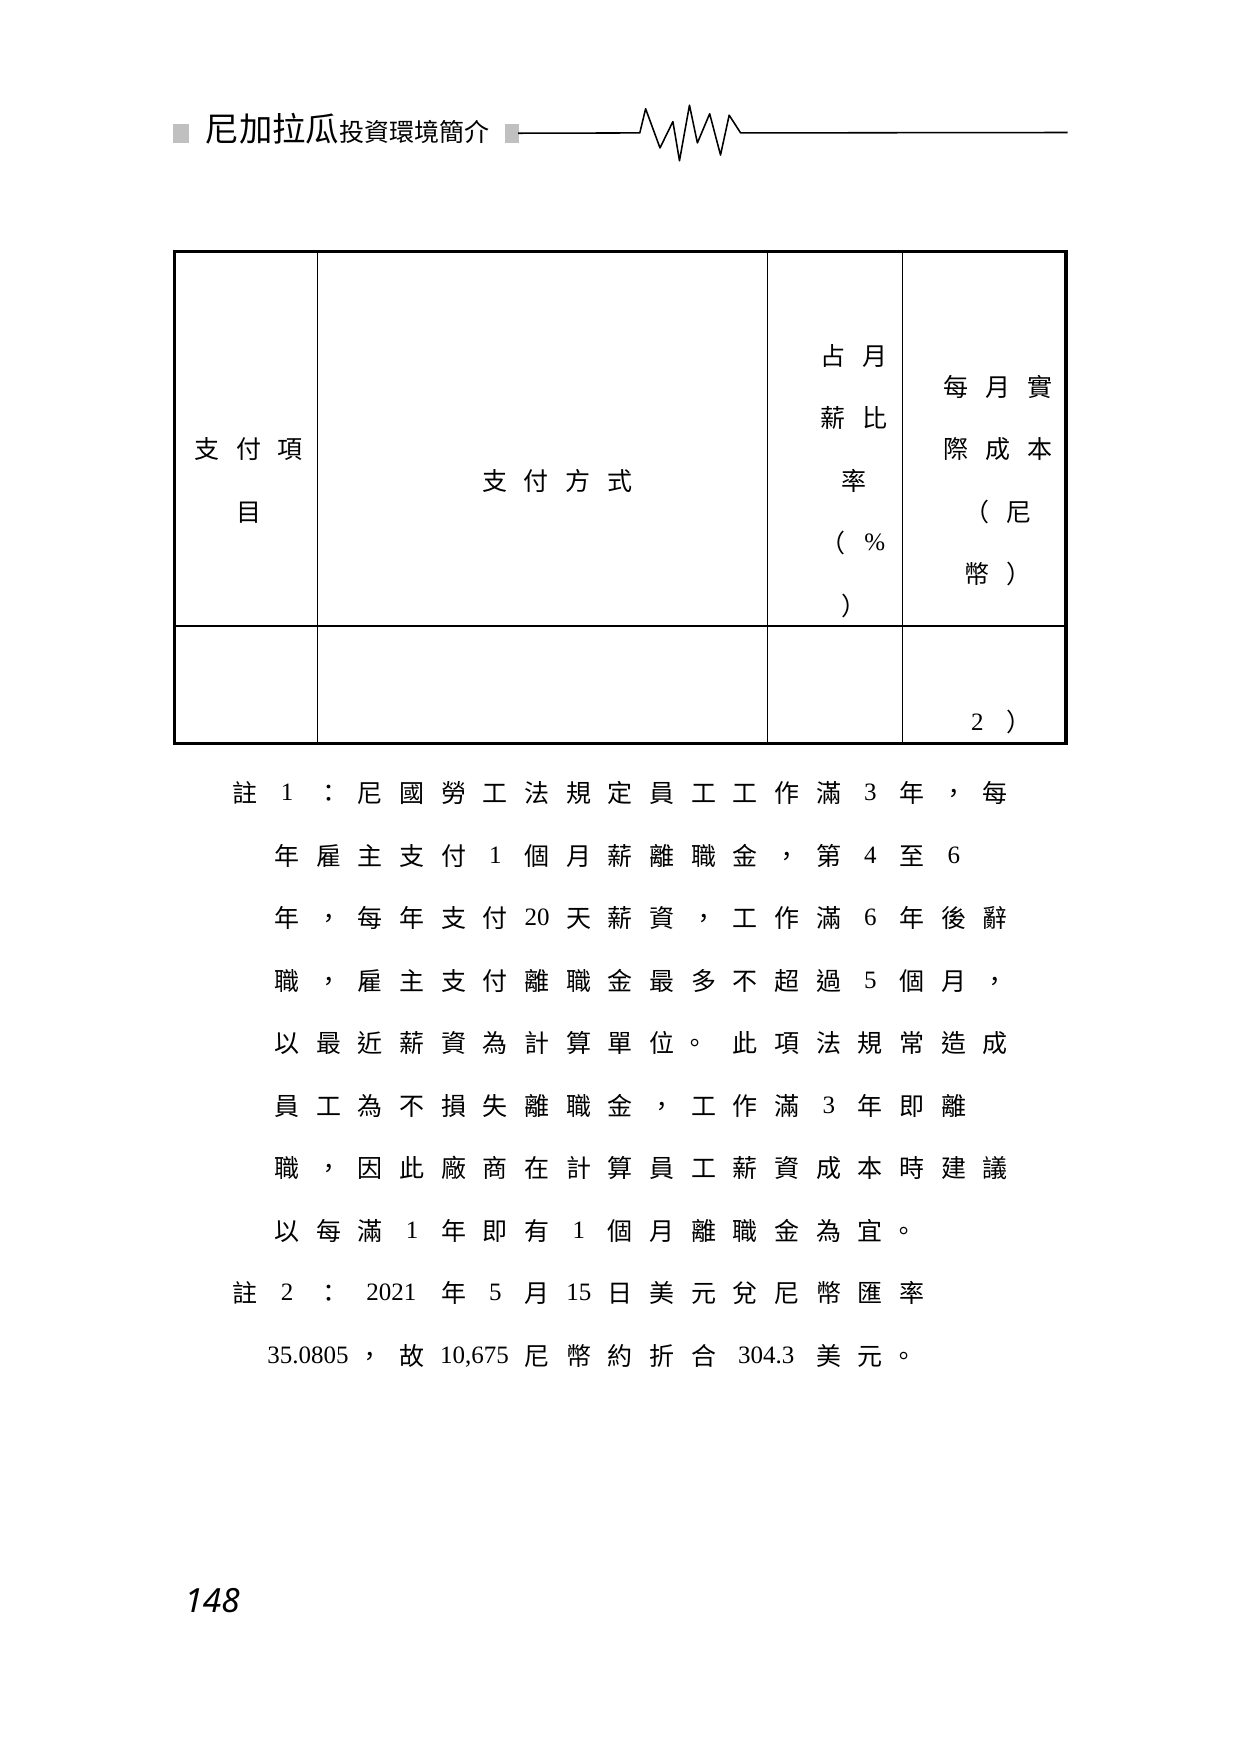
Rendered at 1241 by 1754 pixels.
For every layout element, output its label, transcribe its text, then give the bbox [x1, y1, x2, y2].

table_header 占月薪比率（%） [768, 253, 902, 625]
text 註1：尼國勞工法規定員工工作滿3年，每年雇主支付1個月薪離職金，第4至6年，每年支付20天薪資，工作滿6年後辭職，雇主支付離職金最多不超過5個月，以最近薪資為計算單位。此項法規常造成員工為不損失離職金，工作滿3年即離職，因此廠商在計算員工薪資成本時建議以每滿1年即有1個月離職金為宜。 [195, 750, 1045, 1250]
table_header 支付方式 [318, 253, 767, 625]
table_header 每月實際成本 （尼幣） [903, 253, 1064, 625]
table_cell [176, 627, 317, 742]
table_cell 2） [903, 627, 1064, 742]
table_header 支付項目 [176, 253, 317, 625]
text 註2：2021年5月15日美元兌尼幣匯率35.0805，故10,675尼幣約折合304.3美元。 [195, 1250, 1045, 1375]
table_cell [318, 627, 767, 742]
table_cell [768, 627, 902, 742]
